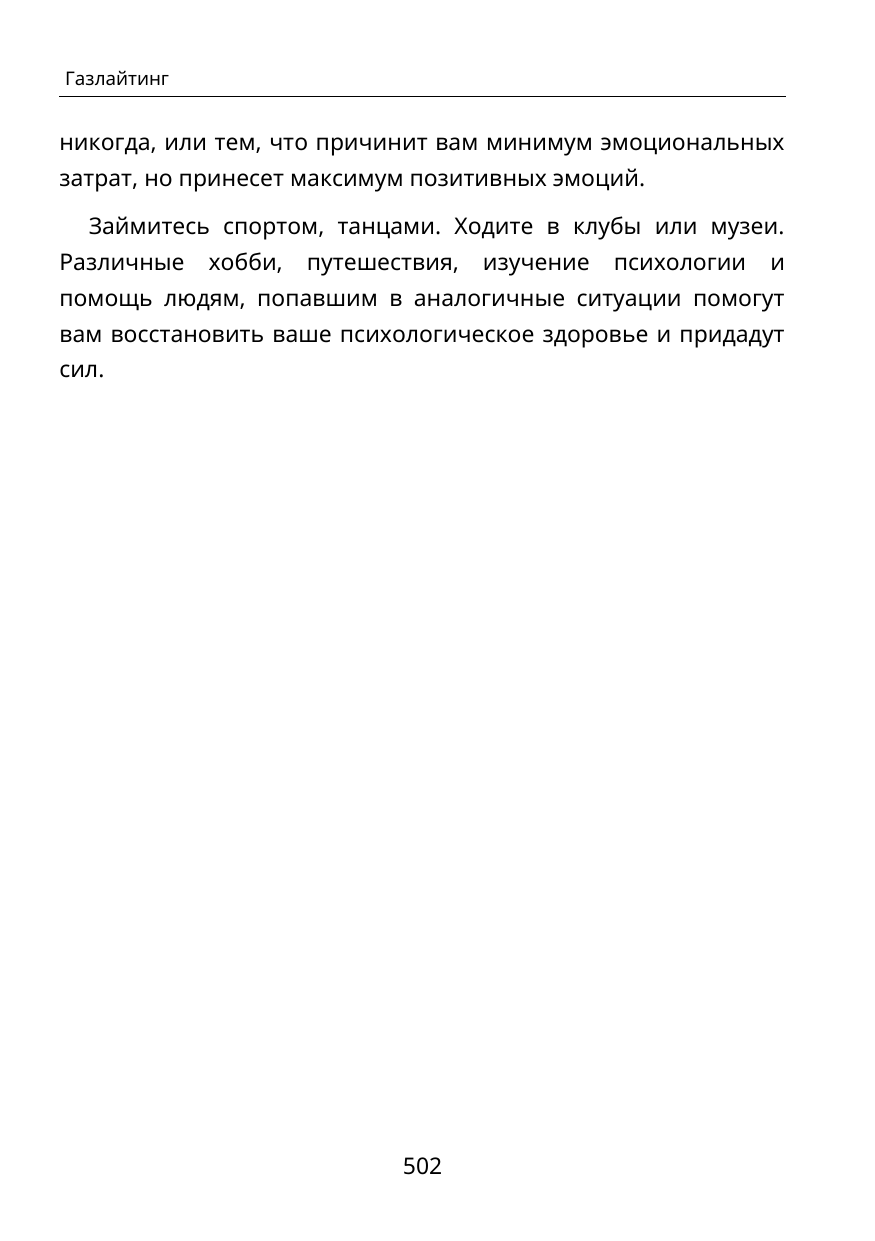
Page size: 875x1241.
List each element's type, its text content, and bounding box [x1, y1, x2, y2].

text никогда, или тем, что причинит вам минимум эмоциональных затрат, но принесет максимум позитивных эмоций. [59, 126, 786, 193]
text Займитесь спортом, танцами. Ходите в клубы или музеи. Различные хобби, путешествия, изучение психологии и помощь людям, попавшим в аналогичные ситуации помогут вам восстановить ваше психологическое здоровье и придадут сил. [59, 210, 786, 385]
